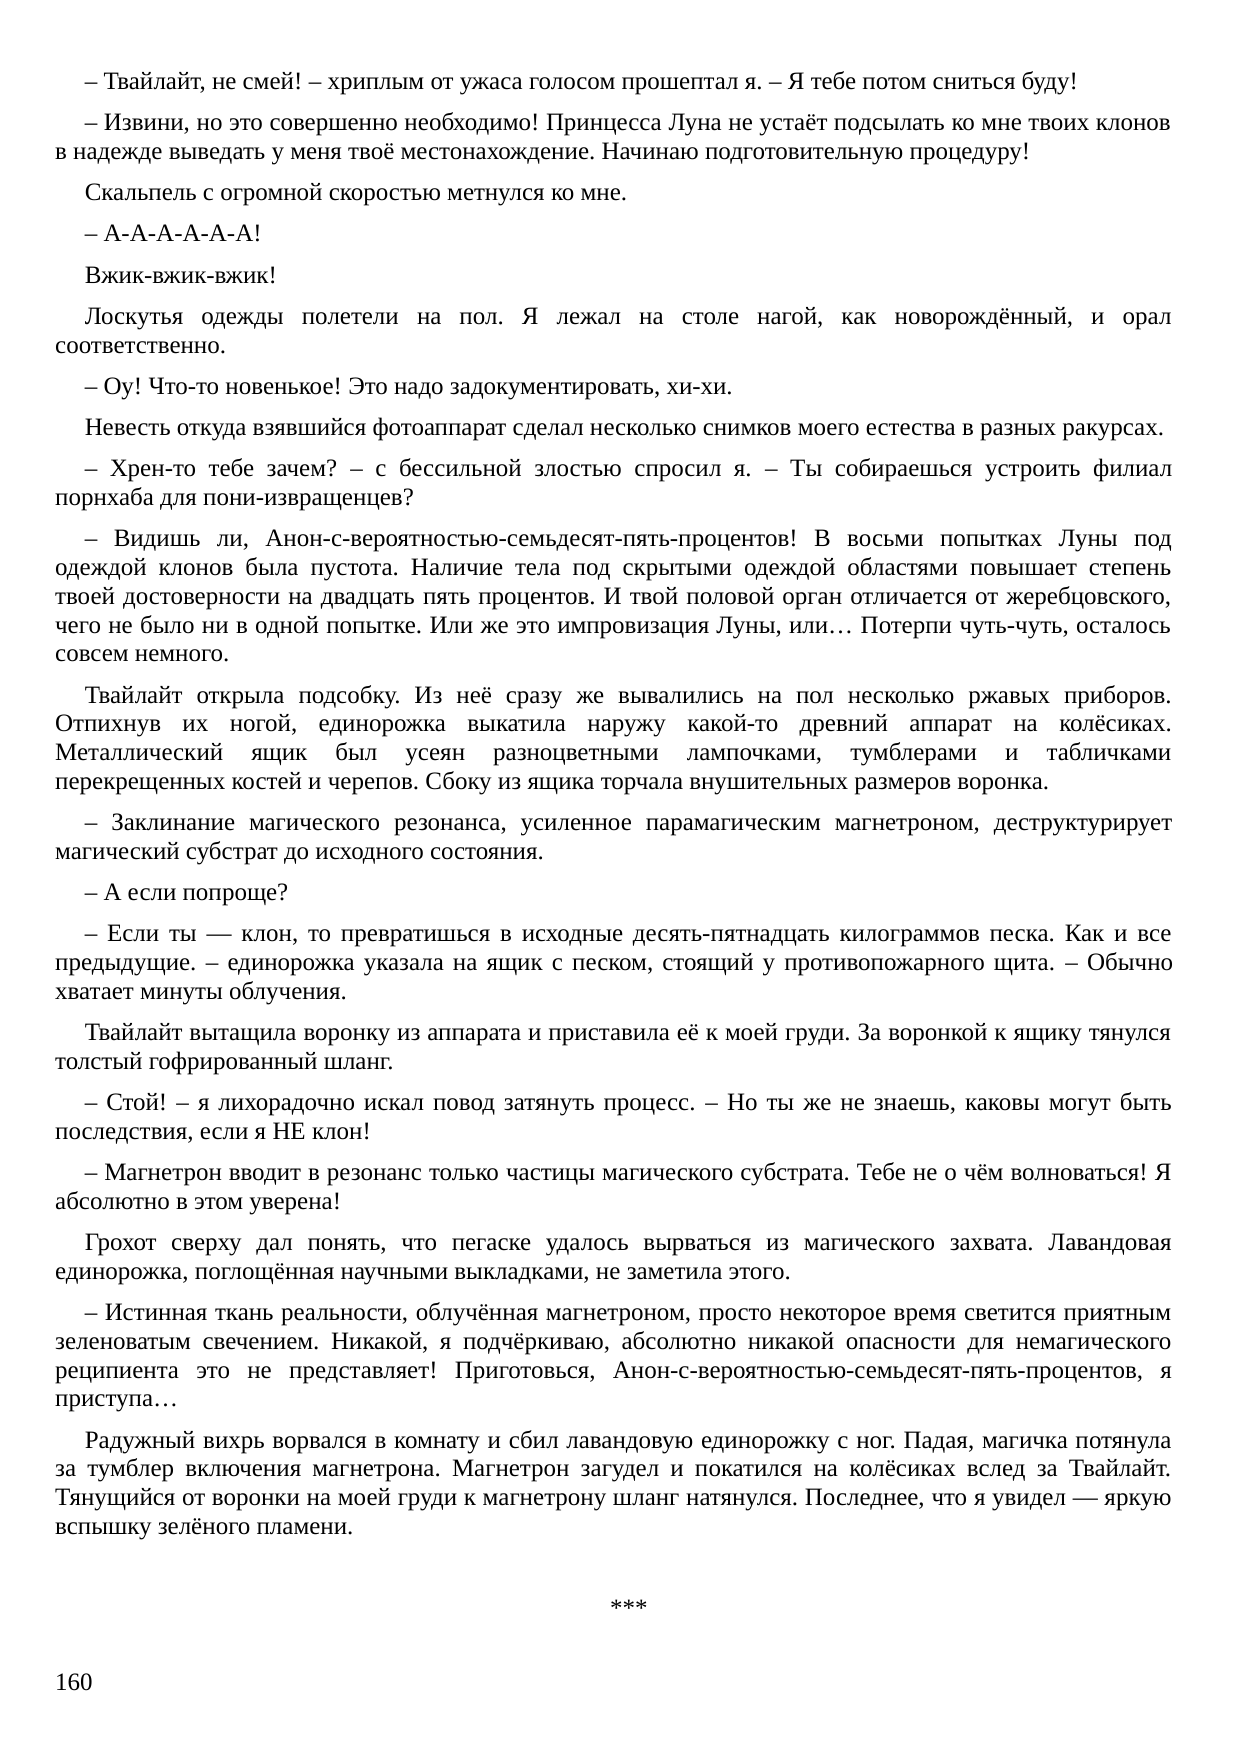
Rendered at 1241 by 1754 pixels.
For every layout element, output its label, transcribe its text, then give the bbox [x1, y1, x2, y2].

text – Если ты — клон, то превратишься в исходные десять-пятнадцать килограммов песка. Как и все предыдущие. – единорожка указала на ящик с песком, стоящий у противопожарного щита. – Обычно хватает минуты облучения. [55, 918, 1173, 1005]
text – Извини, но это совершенно необходимо! Принцесса Луна не устаёт подсылать ко мне твоих клонов в надежде выведать у меня твоё местонахождение. Начинаю подготовительную процедуру! [55, 107, 1173, 165]
text – Истинная ткань реальности, облучённая магнетроном, просто некоторое время светится приятным зеленоватым свечением. Никакой, я подчёркиваю, абсолютно никакой опасности для немагического реципиента это не представляет! Приготовься, Анон-с-вероятностью-семьдесят-пять-процентов, я приступа… [55, 1297, 1173, 1412]
text – Стой! – я лихорадочно искал повод затянуть процесс. – Но ты же не знаешь, каковы могут быть последствия, если я НЕ клон! [55, 1087, 1173, 1145]
text Твайлайт вытащила воронку из аппарата и приставила её к моей груди. За воронкой к ящику тянулся толстый гофрированный шланг. [55, 1017, 1173, 1075]
text – Заклинание магического резонанса, усиленное парамагическим магнетроном, деструктурирует магический субстрат до исходного состояния. [55, 807, 1173, 865]
text Лоскутья одежды полетели на пол. Я лежал на столе нагой, как новорождённый, и орал соответственно. [55, 301, 1173, 358]
text – Оу! Что-то новенькое! Это надо задокументировать, хи-хи. [55, 371, 1173, 400]
text – Видишь ли, Анон-с-вероятностью-семьдесят-пять-процентов! В восьми попытках Луны под одеждой клонов была пустота. Наличие тела под скрытыми одеждой областями повышает степень твоей достоверности на двадцать пять процентов. И твой половой орган отличается от жеребцовского, чего не было ни в одной попытке. Или же это импровизация Луны, или… Потерпи чуть-чуть, осталось совсем немного. [55, 523, 1173, 667]
text – Хрен-то тебе зачем? – с бессильной злостью спросил я. – Ты собираешься устроить филиал порнхаба для пони-извращенцев? [55, 453, 1173, 511]
text *** [55, 1593, 1173, 1622]
text Вжик-вжик-вжик! [55, 260, 1173, 288]
text – А-А-А-А-А-А! [55, 218, 1173, 247]
text – А если попроще? [55, 877, 1173, 906]
text Твайлайт открыла подсобку. Из неё сразу же вывалились на пол несколько ржавых приборов. Отпихнув их ногой, единорожка выкатила наружу какой-то древний аппарат на колёсиках. Металлический ящик был усеян разноцветными лампочками, тумблерами и табличками перекрещенных костей и черепов. Сбоку из ящика торчала внушительных размеров воронка. [55, 680, 1173, 795]
text – Твайлайт, не смей! – хриплым от ужаса голосом прошептал я. – Я тебе потом сниться буду! [55, 66, 1173, 95]
text Грохот сверху дал понять, что пегаске удалось вырваться из магического захвата. Лавандовая единорожка, поглощённая научными выкладками, не заметила этого. [55, 1227, 1173, 1285]
text – Магнетрон вводит в резонанс только частицы магического субстрата. Тебе не о чём волноваться! Я абсолютно в этом уверена! [55, 1157, 1173, 1215]
text Невесть откуда взявшийся фотоаппарат сделал несколько снимков моего естества в разных ракурсах. [55, 412, 1173, 441]
text Радужный вихрь ворвался в комнату и сбил лавандовую единорожку с ног. Падая, магичка потянула за тумблер включения магнетрона. Магнетрон загудел и покатился на колёсиках вслед за Твайлайт. Тянущийся от воронки на моей груди к магнетрону шланг натянулся. Последнее, что я увидел — яркую вспышку зелёного пламени. [55, 1425, 1173, 1540]
text Скальпель с огромной скоростью метнулся ко мне. [55, 177, 1173, 206]
